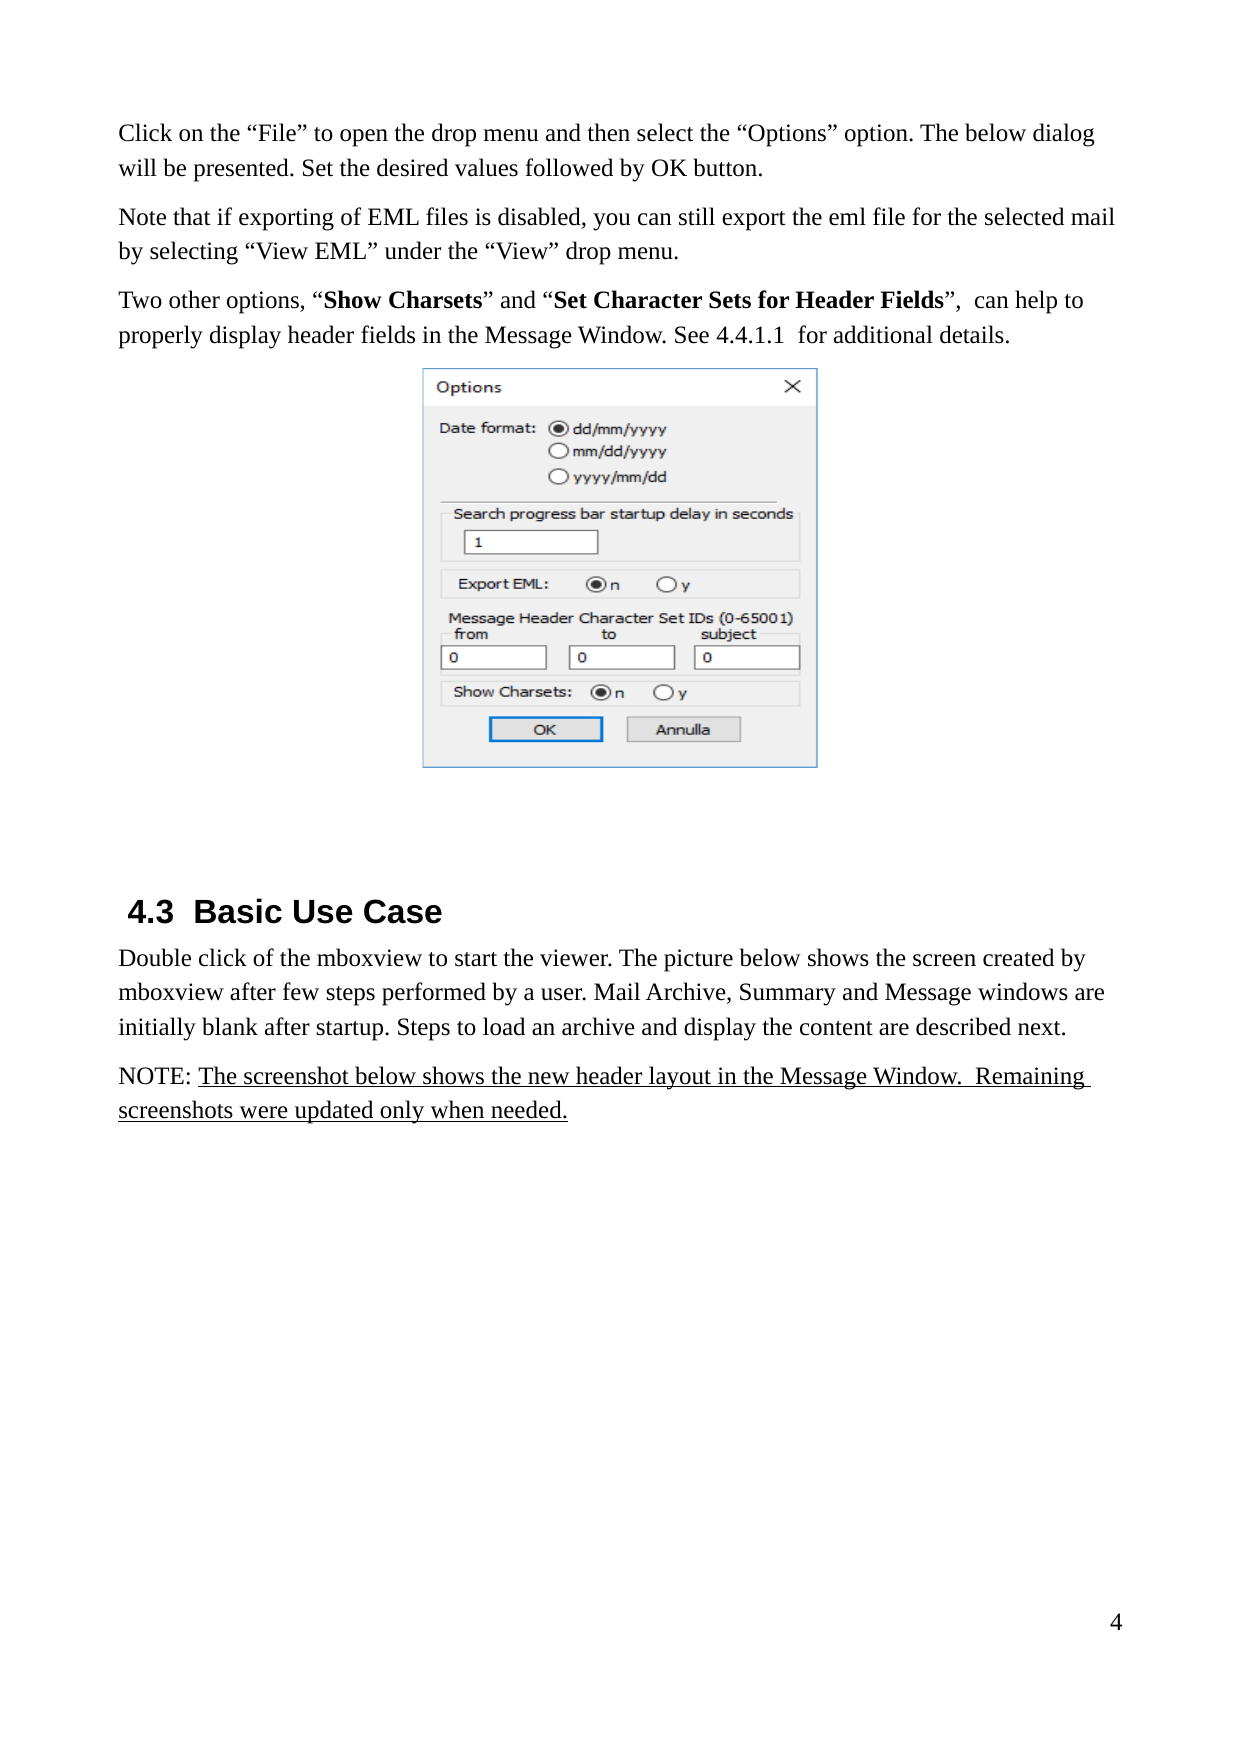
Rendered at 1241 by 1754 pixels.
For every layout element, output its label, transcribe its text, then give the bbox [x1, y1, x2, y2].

text Two other options, “Show Charsets” and “Set Character Sets for Header Fields”, can help to properly display header fields in the Message Window. See 4.4.1.1 for additional details. [118, 285, 1122, 348]
text Note that if exporting of EML files is disabled, you can still export the eml file for the selected mail by selecting “View EML” under the “View” drop menu. [118, 202, 1122, 265]
text Double click of the mboxview to start the viewer. The picture below shows the screen created by mboxview after few steps performed by a user. Mail Archive, Summary and Message windows are initially blank after startup. Steps to load an archive and display the content are described next. [118, 943, 1122, 1041]
text Click on the “File” to open the drop menu and then select the “Options” option. The below dialog will be presented. Set the desired values followed by OK button. [118, 118, 1122, 181]
picture [422, 368, 818, 768]
subtitle Basic Use Case [118, 892, 1122, 931]
text NOTE: The screenshot below shows the new header layout in the Message Window. Remaining screenshots were updated only when needed. [118, 1061, 1122, 1124]
